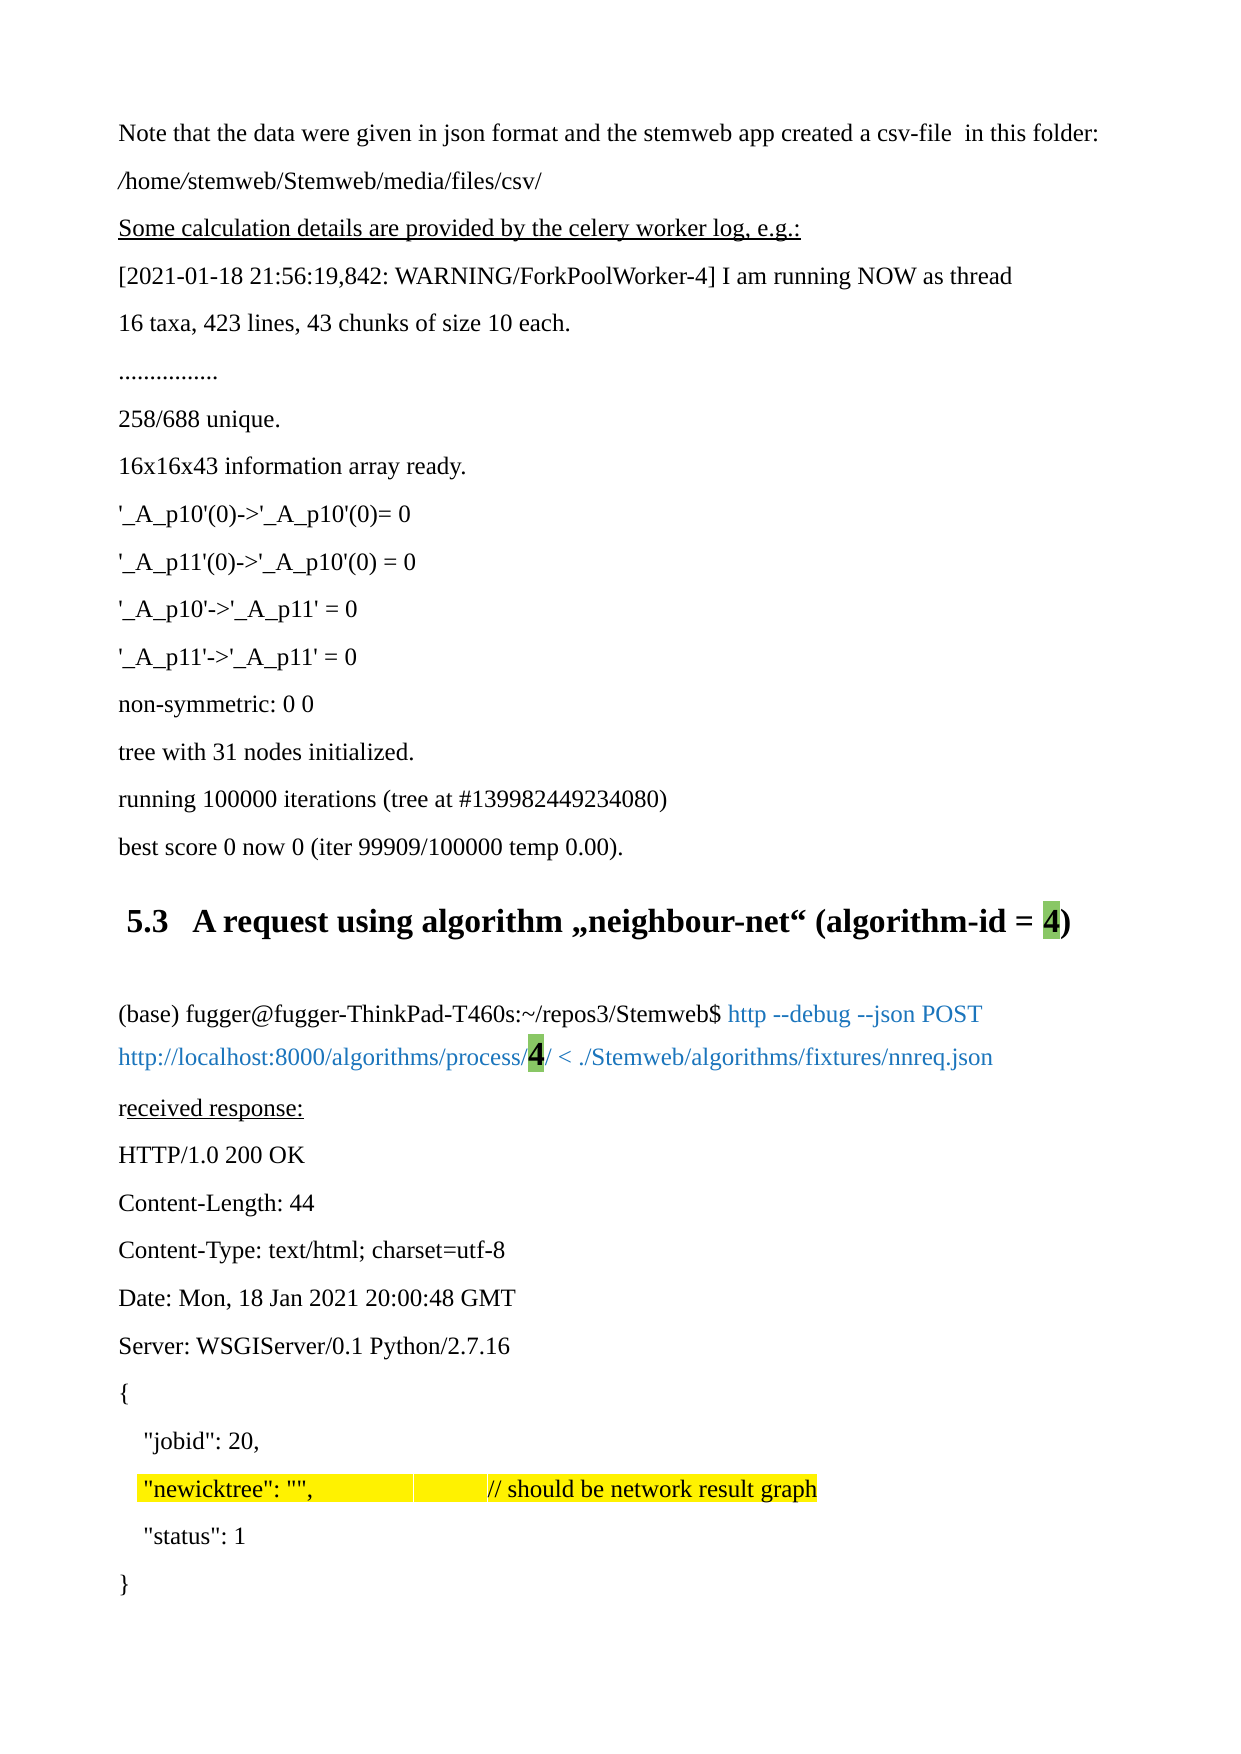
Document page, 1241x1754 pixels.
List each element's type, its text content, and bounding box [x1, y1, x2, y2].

text received response: [118, 1093, 1122, 1122]
text "newicktree": "", // should be network result graph [118, 1474, 1122, 1502]
text tree with 31 nodes initialized. [118, 737, 1122, 766]
text '_A_p11'(0)->'_A_p10'(0) = 0 [118, 547, 1122, 575]
text Note that the data were given in json format and the stemweb app created a csv-file in this folder: [118, 118, 1122, 147]
text '_A_p10'->'_A_p11' = 0 [118, 594, 1122, 623]
text '_A_p11'->'_A_p11' = 0 [118, 642, 1122, 671]
text running 100000 iterations (tree at #139982449234080) [118, 784, 1122, 813]
text Content-Length: 44 [118, 1188, 1122, 1217]
text } [118, 1569, 1122, 1598]
text 258/688 unique. [118, 404, 1122, 432]
text { [118, 1378, 1122, 1407]
text /home/stemweb/Stemweb/media/files/csv/ [118, 166, 1122, 194]
text 16x16x43 information array ready. [118, 451, 1122, 480]
text Content-Type: text/html; charset=utf-8 [118, 1236, 1122, 1264]
text best score 0 now 0 (iter 99909/100000 temp 0.00). [118, 832, 1122, 861]
text Server: WSGIServer/0.1 Python/2.7.16 [118, 1331, 1122, 1359]
subtitle A request using algorithm „neighbour-net“ (algorithm-id = 4) [118, 901, 1122, 939]
text Some calculation details are provided by the celery worker log, e.g.: [118, 213, 1122, 242]
text ................ [118, 356, 1122, 385]
text "status": 1 [118, 1521, 1122, 1550]
text (base) fugger@fugger-ThinkPad-T460s:~/repos3/Stemweb$ http --debug --json POST http://localhost:8000/algorithms/process/4/ < ./Stemweb/algorithms/fixtures/nnreq.json [118, 999, 1122, 1072]
text Date: Mon, 18 Jan 2021 20:00:48 GMT [118, 1283, 1122, 1312]
text '_A_p10'(0)->'_A_p10'(0)= 0 [118, 499, 1122, 528]
text HTTP/1.0 200 OK [118, 1140, 1122, 1169]
text 16 taxa, 423 lines, 43 chunks of size 10 each. [118, 308, 1122, 337]
text [2021-01-18 21:56:19,842: WARNING/ForkPoolWorker-4] I am running NOW as thread [118, 261, 1122, 290]
text "jobid": 20, [118, 1426, 1122, 1455]
text non-symmetric: 0 0 [118, 689, 1122, 718]
